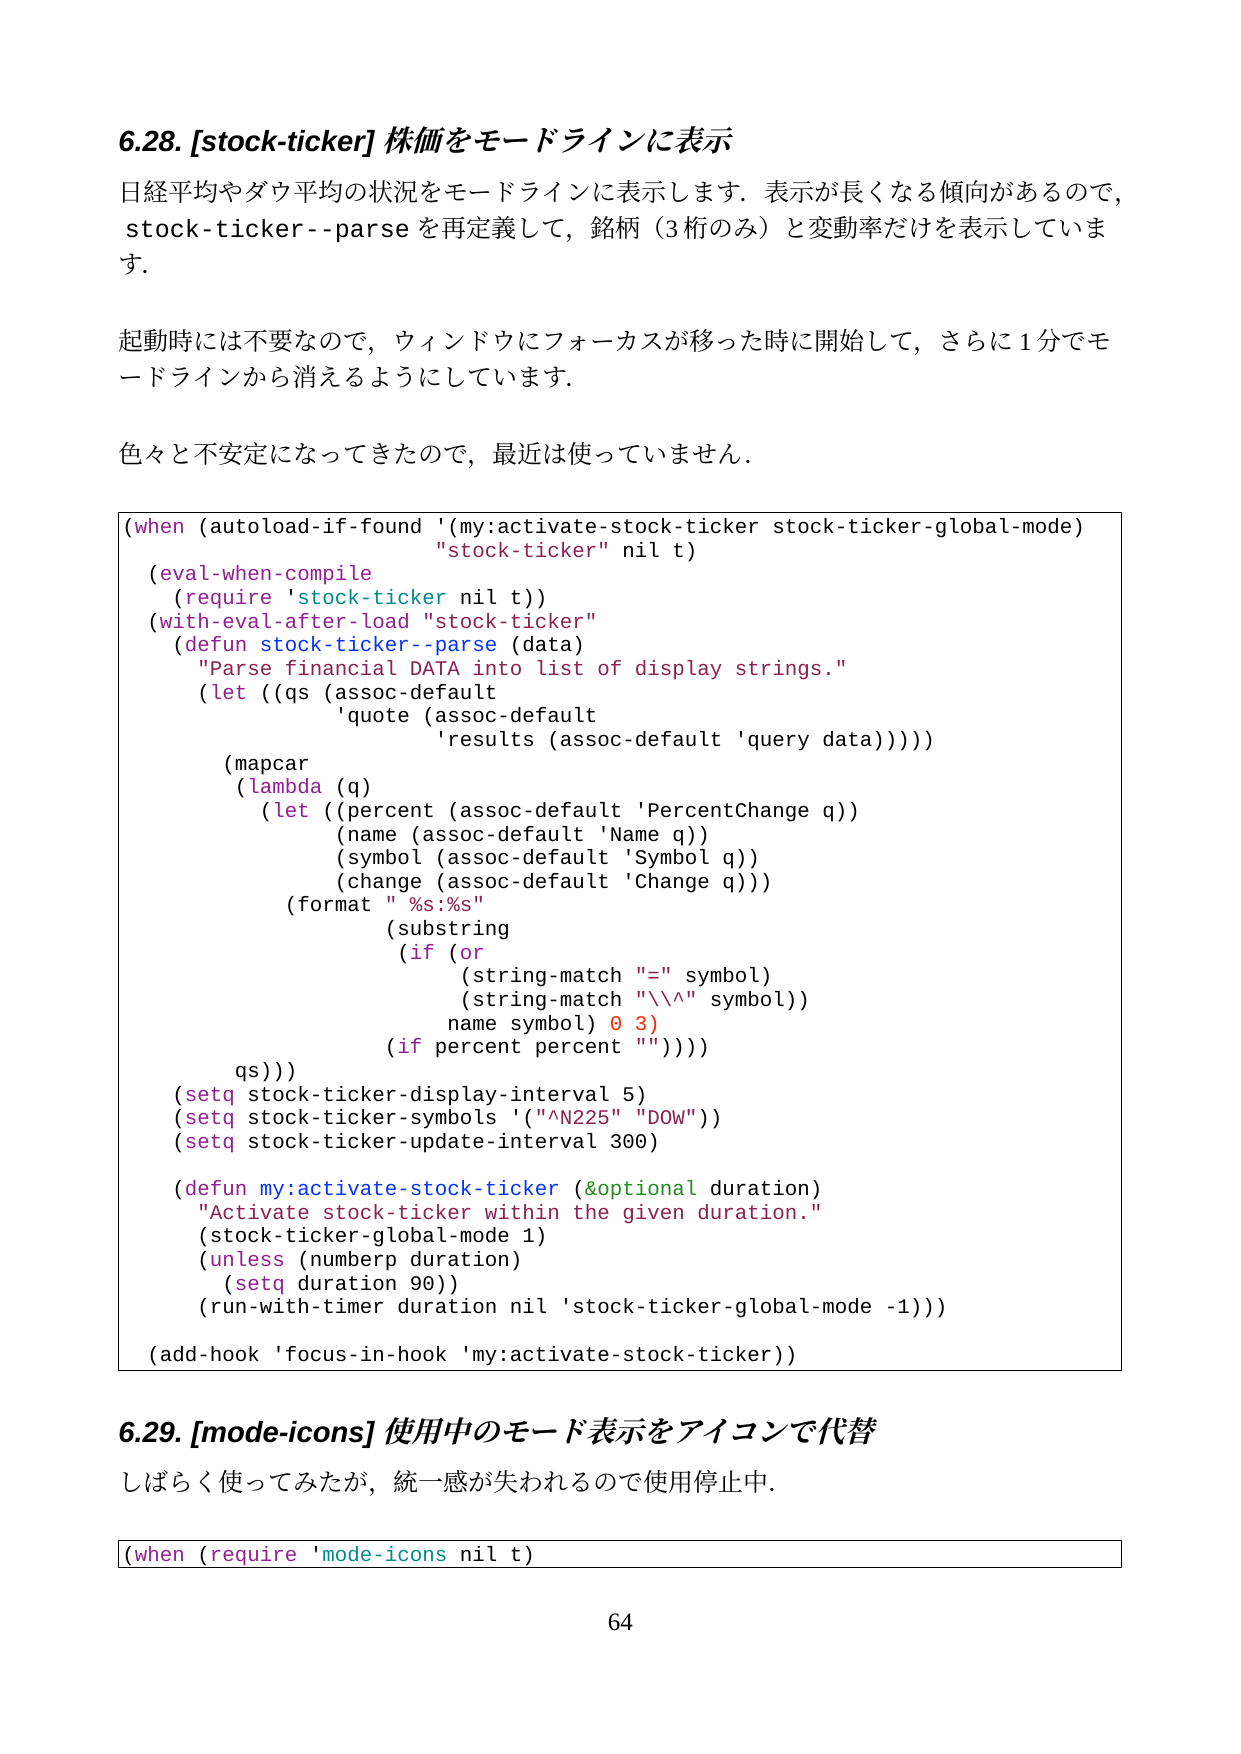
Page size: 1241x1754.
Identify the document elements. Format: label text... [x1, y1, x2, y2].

text qs))) [119, 1056, 1121, 1080]
text (format " %s:%s" [119, 891, 1121, 914]
text (unless (numberp duration) [119, 1245, 1121, 1269]
subtitle [stock-ticker] 株価をモードラインに表示 [118, 118, 1122, 160]
text (when (require 'mode-icons nil t) [119, 1541, 1121, 1567]
text 'results (assoc-default 'query data))))) [119, 725, 1121, 749]
text "Activate stock-ticker within the given duration." [119, 1198, 1121, 1222]
subtitle [mode-icons] 使用中のモード表示をアイコンで代替 [118, 1409, 1122, 1451]
text (stock-ticker-global-mode 1) [119, 1222, 1121, 1245]
text (string-match "=" symbol) [119, 961, 1121, 985]
text (setq stock-ticker-update-interval 300) [119, 1127, 1121, 1151]
text (defun stock-ticker--parse (data) [119, 630, 1121, 654]
text (with-eval-after-load "stock-ticker" [119, 607, 1121, 630]
text (defun my:activate-stock-ticker (&optional duration) [119, 1174, 1121, 1198]
text (setq duration 90)) [119, 1269, 1121, 1292]
text (if (or [119, 938, 1121, 961]
text 色々と不安定になってきたので，最近は使っていません． [118, 435, 1122, 500]
text (symbol (assoc-default 'Symbol q)) [119, 843, 1121, 867]
text (change (assoc-default 'Change q))) [119, 867, 1121, 891]
text (if percent percent "")))) [119, 1032, 1121, 1056]
text (add-hook 'focus-in-hook 'my:activate-stock-ticker)) [119, 1340, 1121, 1370]
text (mapcar [119, 749, 1121, 772]
text (let ((qs (assoc-default [119, 678, 1121, 701]
text 起動時には不要なので，ウィンドウにフォーカスが移った時に開始して，さらに1分でモードラインから消えるようにしています． [118, 322, 1122, 422]
text 'quote (assoc-default [119, 701, 1121, 725]
text "Parse financial DATA into list of display strings." [119, 654, 1121, 678]
text (name (assoc-default 'Name q)) [119, 819, 1121, 843]
text (setq stock-ticker-display-interval 5) [119, 1080, 1121, 1103]
text (let ((percent (assoc-default 'PercentChange q)) [119, 796, 1121, 819]
text しばらく使ってみたが，統一感が失われるので使用停止中． [118, 1463, 1122, 1528]
text name symbol) 0 3) [119, 1009, 1121, 1032]
text "stock-ticker" nil t) [119, 536, 1121, 559]
text (setq stock-ticker-symbols '("^N225" "DOW")) [119, 1103, 1121, 1127]
text 日経平均やダウ平均の状況をモードラインに表示します．表示が長くなる傾向があるので， stock-ticker--parse を再定義して，銘柄（3桁のみ）と変動率だけを表示しています． [118, 172, 1122, 309]
text (string-match "\\^" symbol)) [119, 985, 1121, 1009]
text (substring [119, 914, 1121, 938]
text (eval-when-compile [119, 559, 1121, 583]
text (run-with-timer duration nil 'stock-ticker-global-mode -1))) [119, 1292, 1121, 1316]
text (when (autoload-if-found '(my:activate-stock-ticker stock-ticker-global-mode) [119, 513, 1121, 536]
text (lambda (q) [119, 772, 1121, 796]
text (require 'stock-ticker nil t)) [119, 583, 1121, 607]
